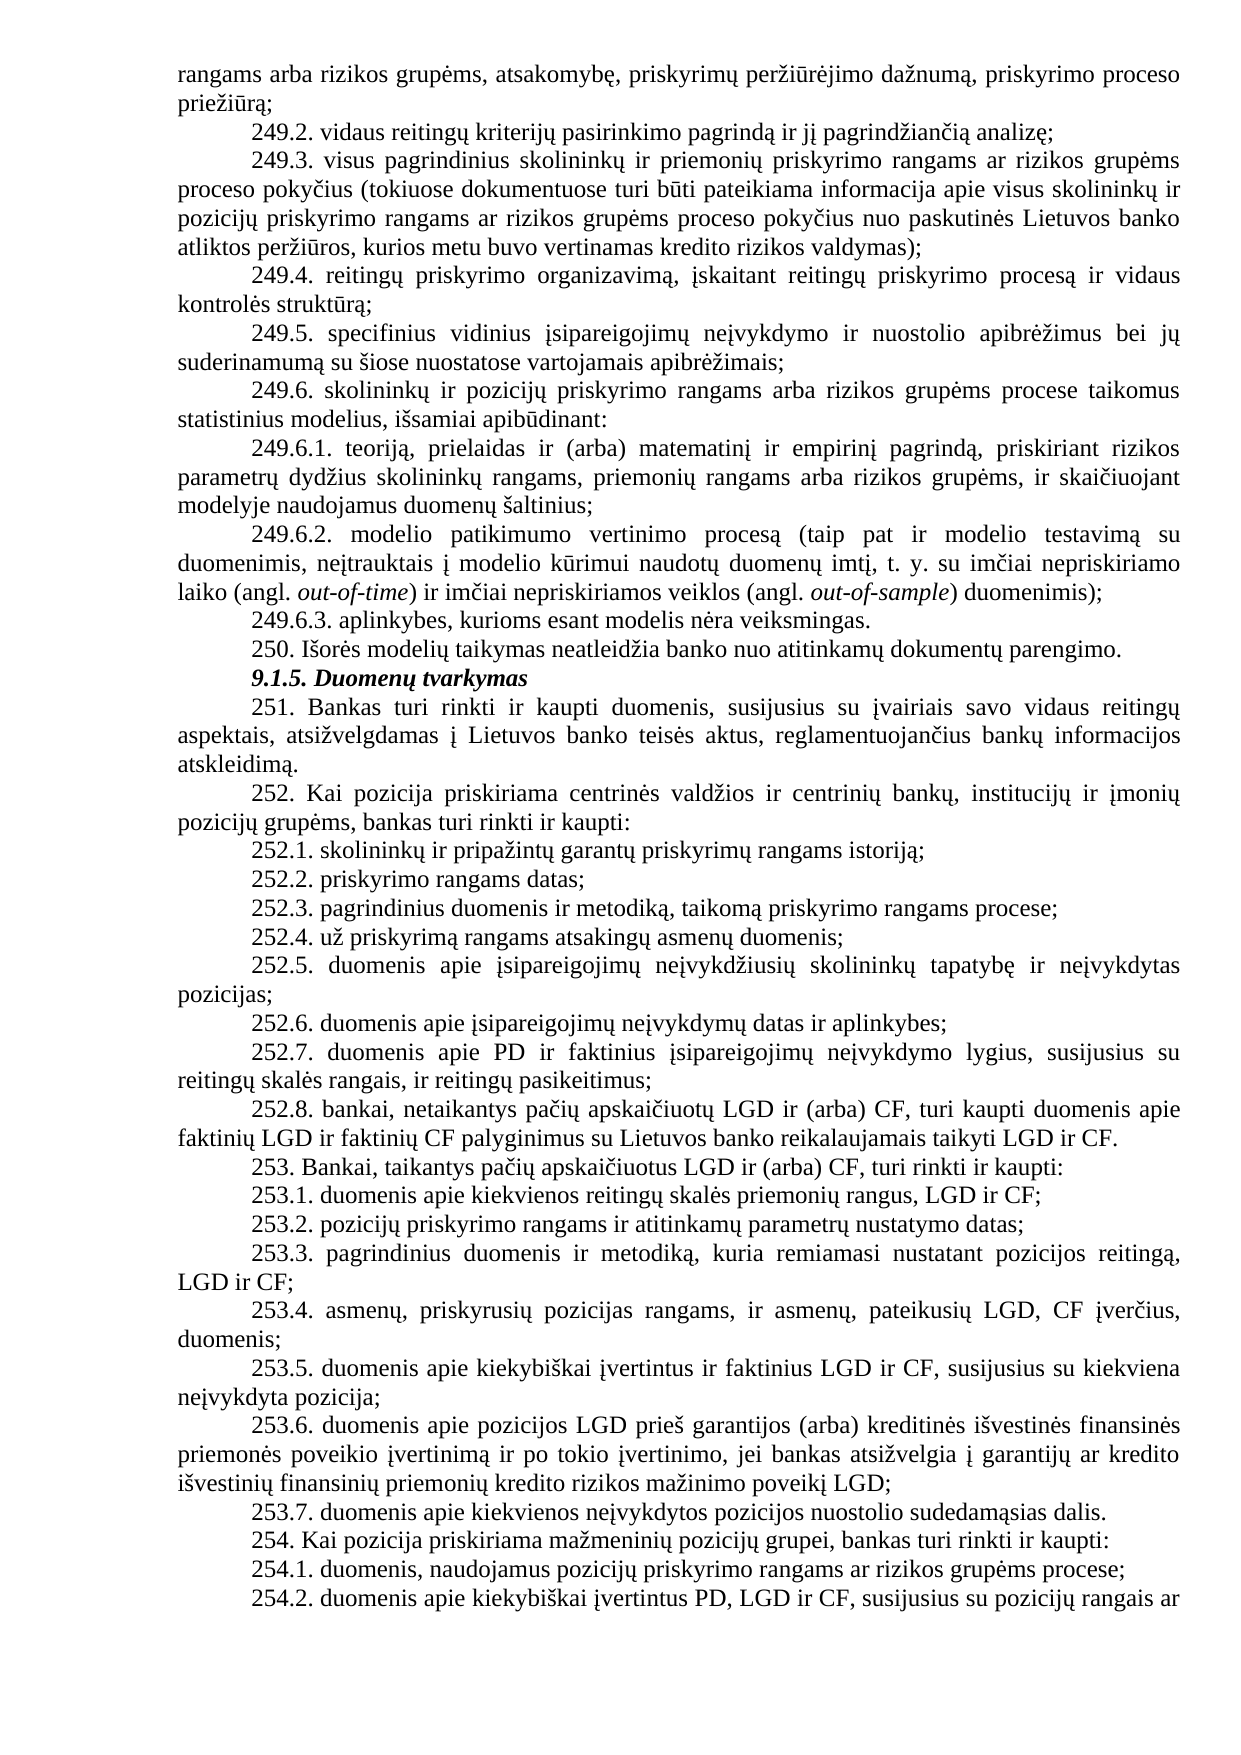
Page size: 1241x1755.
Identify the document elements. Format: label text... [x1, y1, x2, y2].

text 249.5. specifinius vidinius įsipareigojimų neįvykdymo ir nuostolio apibrėžimus bei jų suderinamumą su šiose nuostatose vartojamais apibrėžimais; [177, 318, 1181, 375]
text 252.8. bankai, netaikantys pačių apskaičiuotų LGD ir (arba) CF, turi kaupti duomenis apie faktinių LGD ir faktinių CF palyginimus su Lietuvos banko reikalaujamais taikyti LGD ir CF. [177, 1094, 1181, 1152]
text 253.7. duomenis apie kiekvienos neįvykdytos pozicijos nuostolio sudedamąsias dalis. [177, 1497, 1181, 1525]
text 249.6.1. teoriją, prielaidas ir (arba) matematinį ir empirinį pagrindą, priskiriant rizikos parametrų dydžius skolininkų rangams, priemonių rangams arba rizikos grupėms, ir skaičiuojant modelyje naudojamus duomenų šaltinius; [177, 433, 1181, 519]
text 253. Bankai, taikantys pačių apskaičiuotus LGD ir (arba) CF, turi rinkti ir kaupti: [177, 1152, 1181, 1180]
text 252.1. skolininkų ir pripažintų garantų priskyrimų rangams istoriją; [177, 835, 1181, 864]
text 252.7. duomenis apie PD ir faktinius įsipareigojimų neįvykdymo lygius, susijusius su reitingų skalės rangais, ir reitingų pasikeitimus; [177, 1037, 1181, 1094]
text 249.3. visus pagrindinius skolininkų ir priemonių priskyrimo rangams ar rizikos grupėms proceso pokyčius (tokiuose dokumentuose turi būti pateikiama informacija apie visus skolininkų ir pozicijų priskyrimo rangams ar rizikos grupėms proceso pokyčius nuo paskutinės Lietuvos banko atliktos peržiūros, kurios metu buvo vertinamas kredito rizikos valdymas); [177, 145, 1181, 260]
text 253.5. duomenis apie kiekybiškai įvertintus ir faktinius LGD ir CF, susijusius su kiekviena neįvykdyta pozicija; [177, 1353, 1181, 1410]
text 253.2. pozicijų priskyrimo rangams ir atitinkamų parametrų nustatymo datas; [177, 1209, 1181, 1238]
text rangams arba rizikos grupėms, atsakomybę, priskyrimų peržiūrėjimo dažnumą, priskyrimo proceso priežiūrą; [177, 59, 1181, 117]
text 251. Bankas turi rinkti ir kaupti duomenis, susijusius su įvairiais savo vidaus reitingų aspektais, atsižvelgdamas į Lietuvos banko teisės aktus, reglamentuojančius bankų informacijos atskleidimą. [177, 692, 1181, 778]
text 254.2. duomenis apie kiekybiškai įvertintus PD, LGD ir CF, susijusius su pozicijų rangais ar [177, 1583, 1181, 1612]
text 252.3. pagrindinius duomenis ir metodiką, taikomą priskyrimo rangams procese; [177, 893, 1181, 922]
text 249.2. vidaus reitingų kriterijų pasirinkimo pagrindą ir jį pagrindžiančią analizę; [177, 117, 1181, 145]
text 252.2. priskyrimo rangams datas; [177, 864, 1181, 893]
text 253.1. duomenis apie kiekvienos reitingų skalės priemonių rangus, LGD ir CF; [177, 1180, 1181, 1209]
text 253.4. asmenų, priskyrusių pozicijas rangams, ir asmenų, pateikusių LGD, CF įverčius, duomenis; [177, 1295, 1181, 1353]
text 9.1.5. Duomenų tvarkymas [177, 663, 1181, 692]
text 249.6. skolininkų ir pozicijų priskyrimo rangams arba rizikos grupėms procese taikomus statistinius modelius, išsamiai apibūdinant: [177, 375, 1181, 433]
text 252. Kai pozicija priskiriama centrinės valdžios ir centrinių bankų, institucijų ir įmonių pozicijų grupėms, bankas turi rinkti ir kaupti: [177, 778, 1181, 835]
text 253.6. duomenis apie pozicijos LGD prieš garantijos (arba) kreditinės išvestinės finansinės priemonės poveikio įvertinimą ir po tokio įvertinimo, jei bankas atsižvelgia į garantijų ar kredito išvestinių finansinių priemonių kredito rizikos mažinimo poveikį LGD; [177, 1410, 1181, 1497]
text 254.1. duomenis, naudojamus pozicijų priskyrimo rangams ar rizikos grupėms procese; [177, 1554, 1181, 1583]
text 249.4. reitingų priskyrimo organizavimą, įskaitant reitingų priskyrimo procesą ir vidaus kontrolės struktūrą; [177, 260, 1181, 318]
text 252.4. už priskyrimą rangams atsakingų asmenų duomenis; [177, 922, 1181, 950]
text 249.6.2. modelio patikimumo vertinimo procesą (taip pat ir modelio testavimą su duomenimis, neįtrauktais į modelio kūrimui naudotų duomenų imtį, t. y. su imčiai nepriskiriamo laiko (angl. out-of-time) ir imčiai nepriskiriamos veiklos (angl. out-of-sample) duomenimis); [177, 519, 1181, 605]
text 253.3. pagrindinius duomenis ir metodiką, kuria remiamasi nustatant pozicijos reitingą, LGD ir CF; [177, 1238, 1181, 1295]
text 254. Kai pozicija priskiriama mažmeninių pozicijų grupei, bankas turi rinkti ir kaupti: [177, 1525, 1181, 1554]
text 252.5. duomenis apie įsipareigojimų neįvykdžiusių skolininkų tapatybę ir neįvykdytas pozicijas; [177, 950, 1181, 1008]
text 250. Išorės modelių taikymas neatleidžia banko nuo atitinkamų dokumentų parengimo. [177, 634, 1181, 663]
text 252.6. duomenis apie įsipareigojimų neįvykdymų datas ir aplinkybes; [177, 1008, 1181, 1037]
text 249.6.3. aplinkybes, kurioms esant modelis nėra veiksmingas. [177, 605, 1181, 634]
